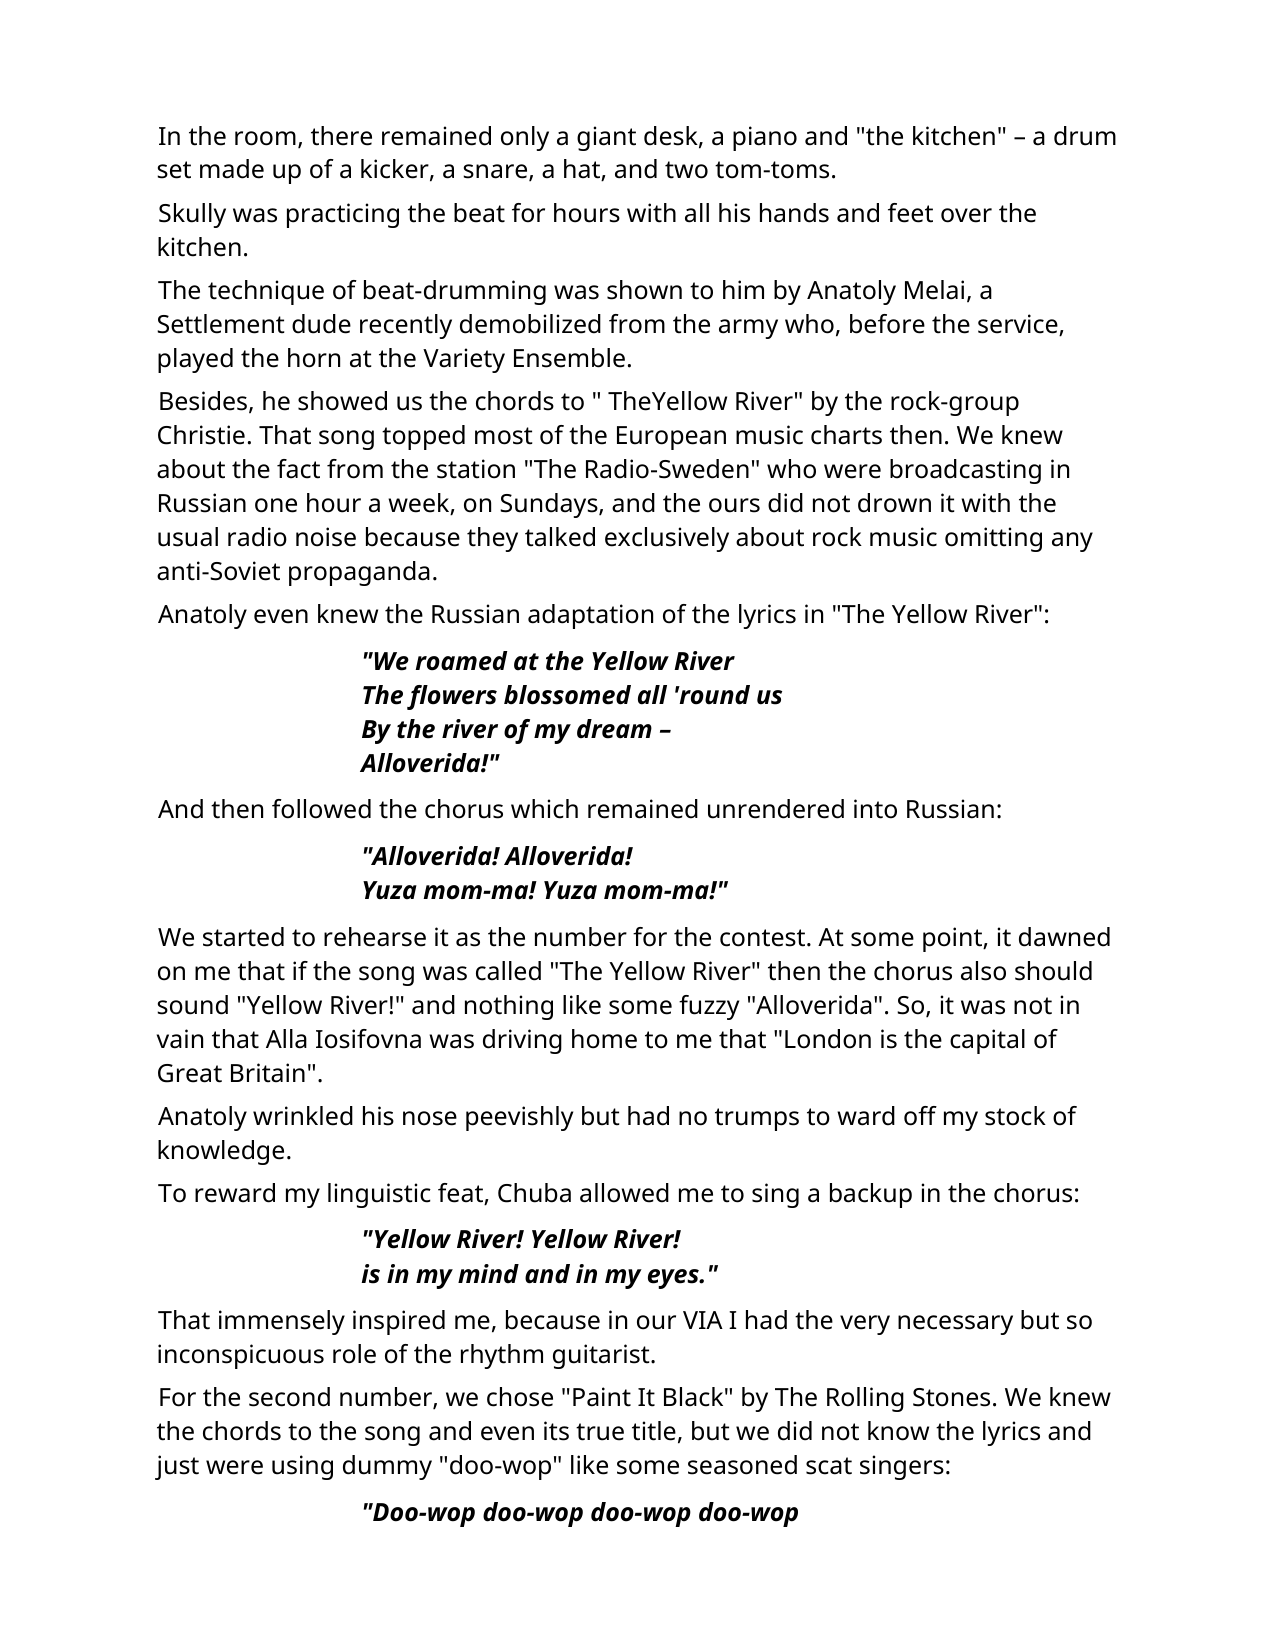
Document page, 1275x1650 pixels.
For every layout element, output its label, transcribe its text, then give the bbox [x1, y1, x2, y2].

text The technique of beat-drumming was shown to him by Anatoly Melai, a Settlement dude recently demobilized from the army who, before the service, played the horn at the Variety Ensemble. [156, 272, 1118, 374]
text By the river of my dream – [286, 711, 1118, 746]
text For the second number, we chose "Paint It Black" by The Rolling Stones. We knew the chords to the song and even its true title, but we did not know the lyrics and just were using dummy "doo-wop" like some seasoned scat singers: [156, 1380, 1118, 1482]
text Skully was practicing the beat for hours with all his hands and feet over the kitchen. [156, 195, 1118, 263]
text "Yellow River! Yellow River! [286, 1222, 1118, 1256]
text Besides, he showed us the chords to " TheYellow River" by the rock-group Christie. That song topped most of the European music charts then. We knew about the fact from the station "The Radio-Sweden" who were broadcasting in Russian one hour a week, on Sundays, and the ours did not drown it with the usual radio noise because they talked exclusively about rock music omitting any anti-Soviet propaganda. [156, 383, 1118, 588]
text In the room, there remained only a giant desk, a piano and "the kitchen" – a drum set made up of a kicker, a snare, a hat, and two tom-toms. [156, 118, 1118, 186]
text The flowers blossomed all 'round us [286, 677, 1118, 711]
text "Doo-wop doo-wop doo-wop doo-wop [286, 1494, 1118, 1529]
text Yuza mom-ma! Yuza mom-ma!" [286, 873, 1118, 907]
text "Alloverida! Alloverida! [286, 839, 1118, 873]
text And then followed the chorus which remained unrendered into Russian: [156, 792, 1118, 826]
text "We roamed at the Yellow River [286, 643, 1118, 677]
text To reward my linguistic feat, Chuba allowed me to sing a backup in the chorus: [156, 1176, 1118, 1210]
text Anatoly even knew the Russian adaptation of the lyrics in "The Yellow River": [156, 597, 1118, 631]
text Anatoly wrinkled his nose peevishly but had no trumps to ward off my stock of knowledge. [156, 1098, 1118, 1167]
text That immensely inspired me, because in our VIA I had the very necessary but so inconspicuous role of the rhythm guitarist. [156, 1303, 1118, 1371]
text is in my mind and in my eyes." [286, 1256, 1118, 1290]
text We started to rehearse it as the number for the contest. At some point, it dawned on me that if the song was called "The Yellow River" then the chorus also should sound "Yellow River!" and nothing like some fuzzy "Alloverida". So, it was not in vain that Alla Iosifovna was driving home to me that "London is the capital of Great Britain". [156, 919, 1118, 1089]
text Alloverida!" [286, 746, 1118, 779]
